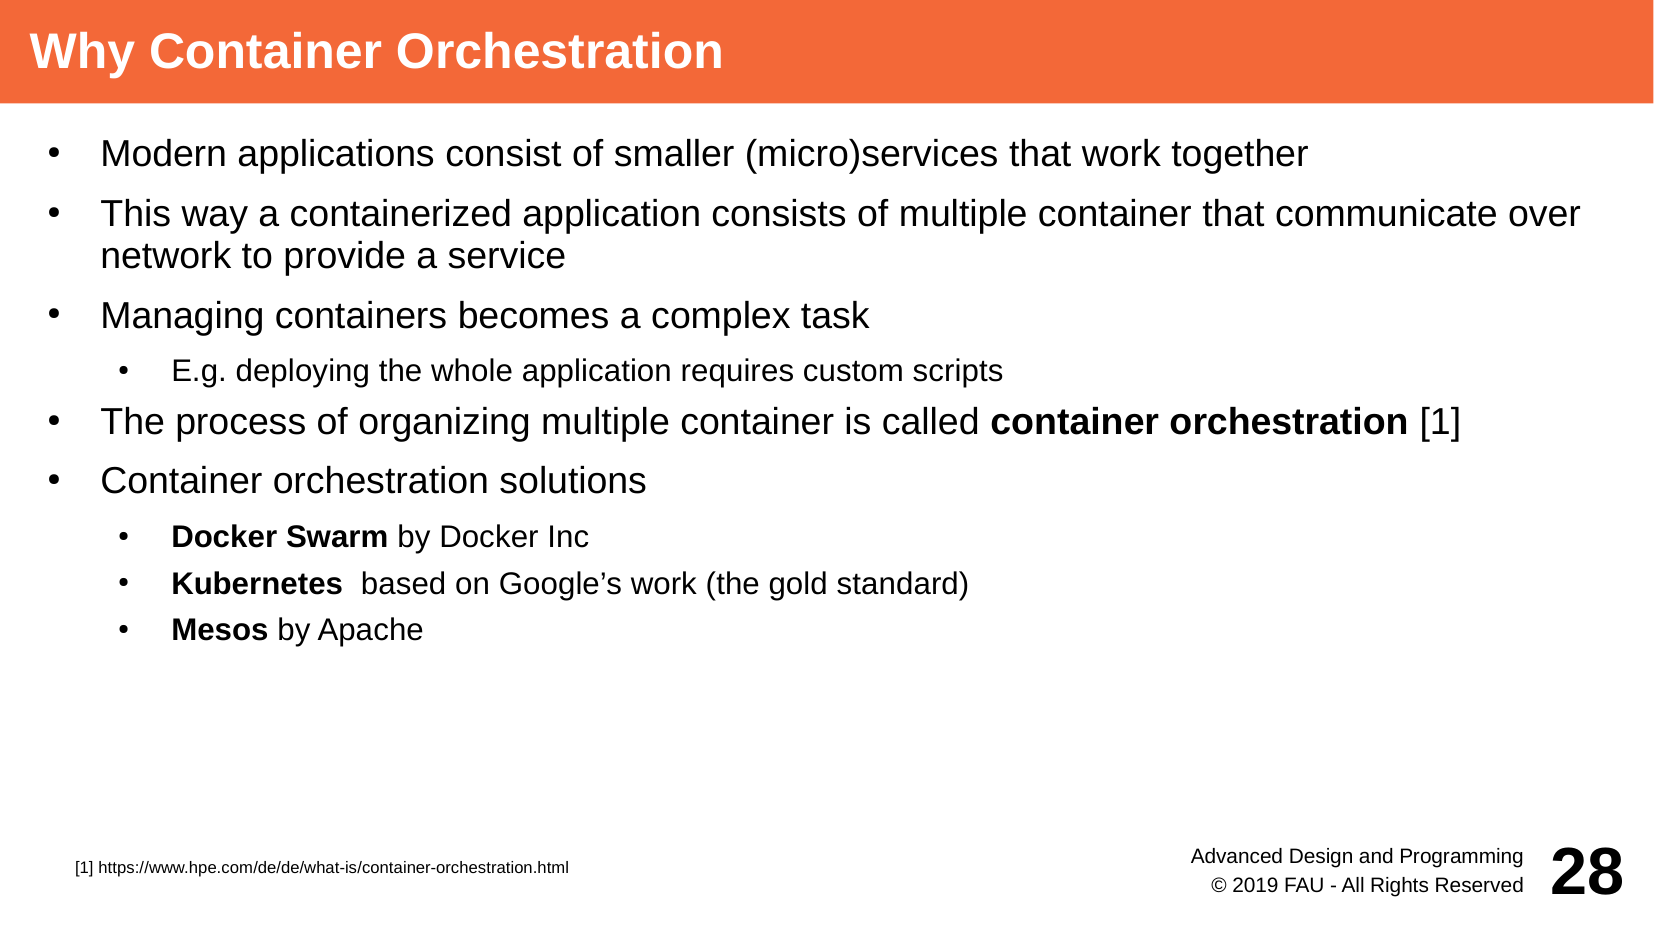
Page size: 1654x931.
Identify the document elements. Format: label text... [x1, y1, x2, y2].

text_box [1] https://www.hpe.com/de/de/what-is/container-orchestration.html [45, 840, 601, 896]
title Why Container Orchestration [0, 0, 1654, 104]
list Modern applications consist of smaller (micro)services that work together This way a containerized application consists of multiple container that communicate over network to provide a service Managing containers becomes a complex task E.g. deploying the whole application requires custom scripts The process of organizing multiple container is called container orchestration [1] Container orchestration solutions Docker Swarm by Docker Inc Kubernetes based on Google’s work (the gold standard) Mesos by Apache [29, 132, 1625, 331]
